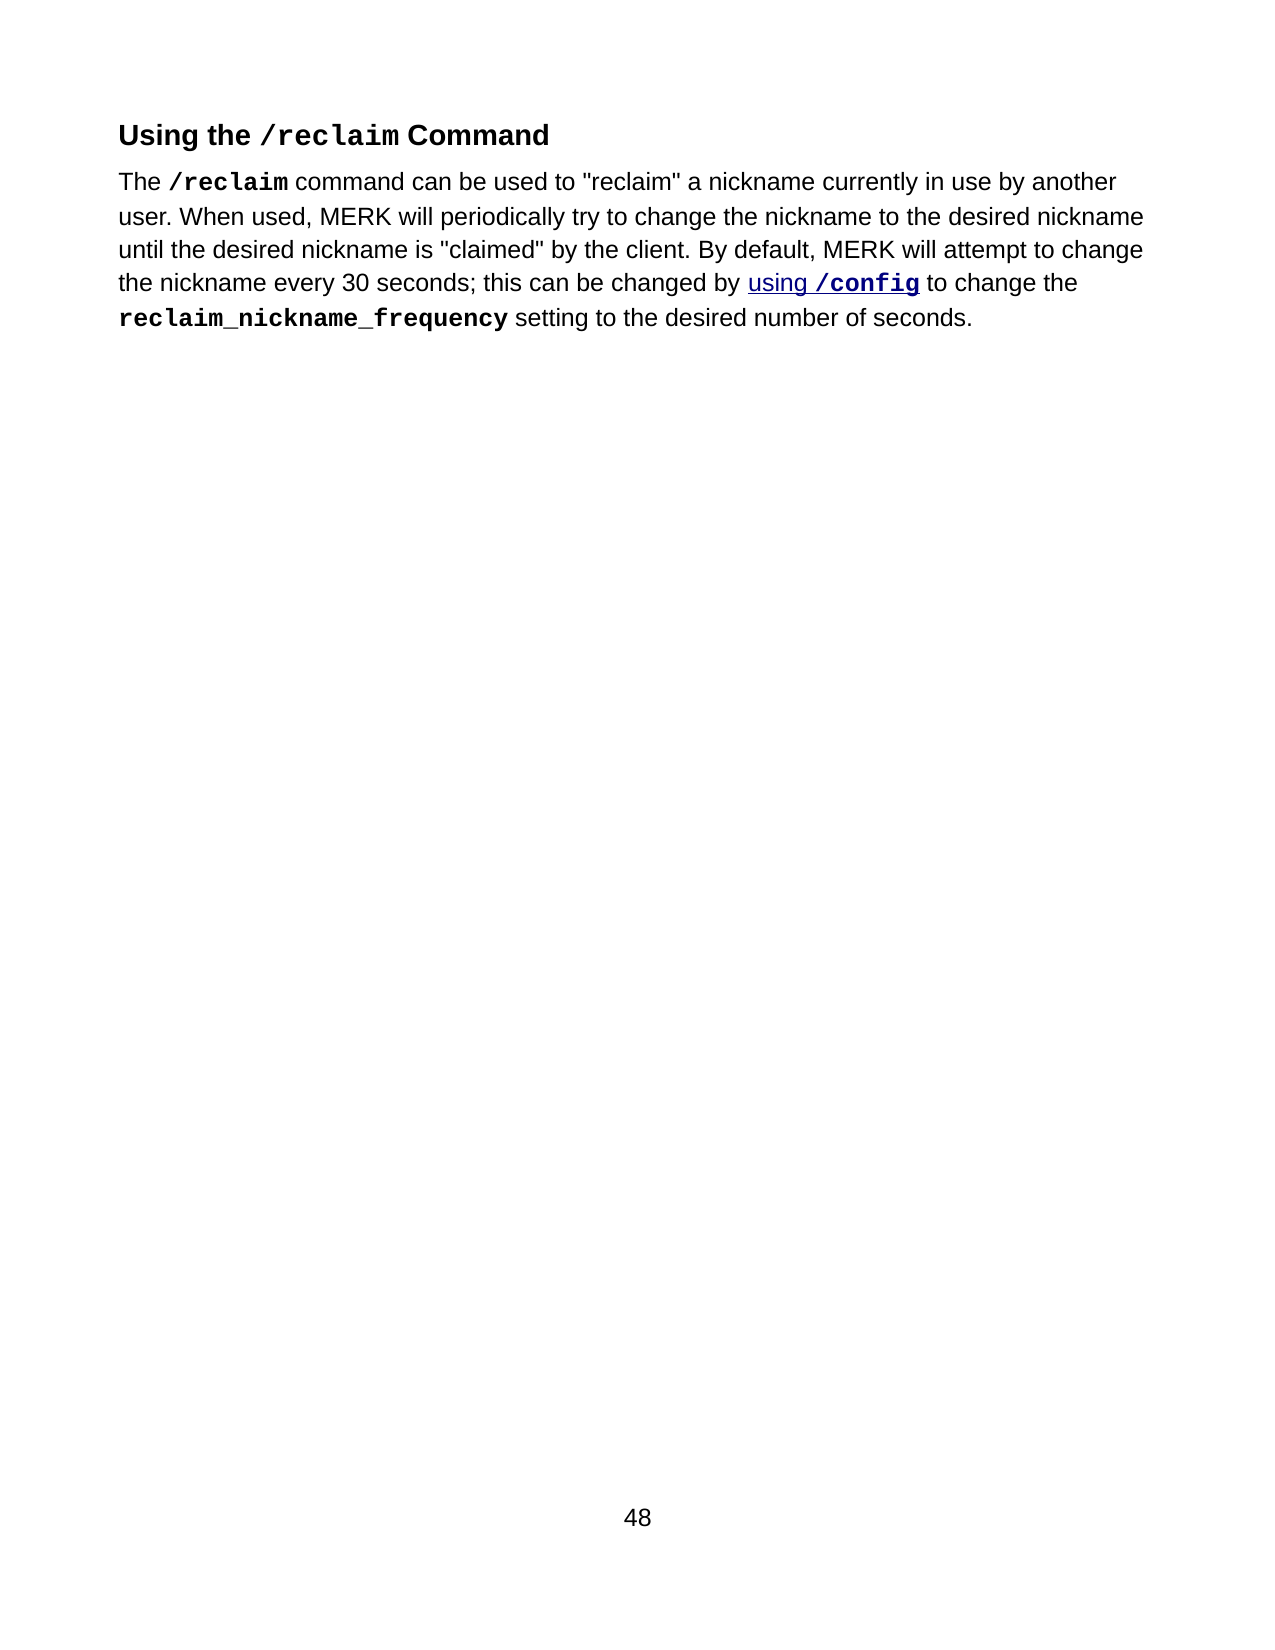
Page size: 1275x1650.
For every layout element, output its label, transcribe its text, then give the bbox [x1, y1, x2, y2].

subtitle Using the /reclaim Command [118, 118, 1157, 154]
text The /reclaim command can be used to "reclaim" a nickname currently in use by another user. When used, MERK will periodically try to change the nickname to the desired nickname until the desired nickname is "claimed" by the client. By default, MERK will attempt to change the nickname every 30 seconds; this can be changed by using /config to change the reclaim_nickname_frequency setting to the desired number of seconds. [118, 167, 1157, 334]
